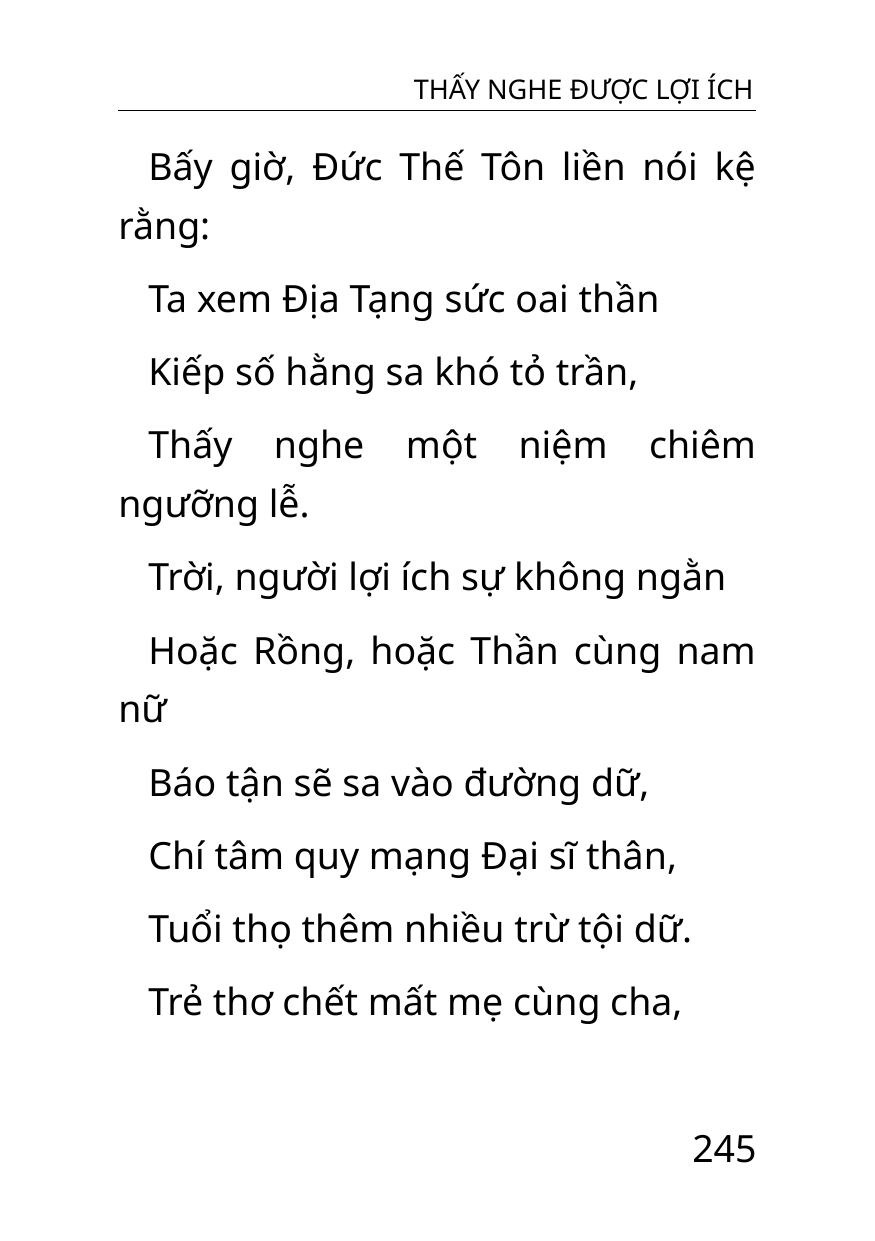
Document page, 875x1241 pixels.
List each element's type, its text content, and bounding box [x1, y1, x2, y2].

text Trẻ thơ chết mất mẹ cùng cha, [118, 976, 756, 1027]
text Chí tâm quy mạng Đại sĩ thân, [118, 829, 756, 880]
text Thấy nghe một niệm chiêm ngưỡng lễ. [118, 419, 756, 528]
text Tuổi thọ thêm nhiều trừ tội dữ. [118, 902, 756, 953]
text Hoặc Rồng, hoặc Thần cùng nam nữ [118, 624, 756, 734]
text Báo tận sẽ sa vào đường dữ, [118, 756, 756, 807]
text Ta xem Địa Tạng sức oai thần [118, 272, 756, 323]
text Trời, người lợi ích sự không ngằn [118, 551, 756, 602]
text Bấy giờ, Đức Thế Tôn liền nói kệ rằng: [118, 141, 756, 250]
text Kiếp số hằng sa khó tỏ trần, [118, 346, 756, 397]
